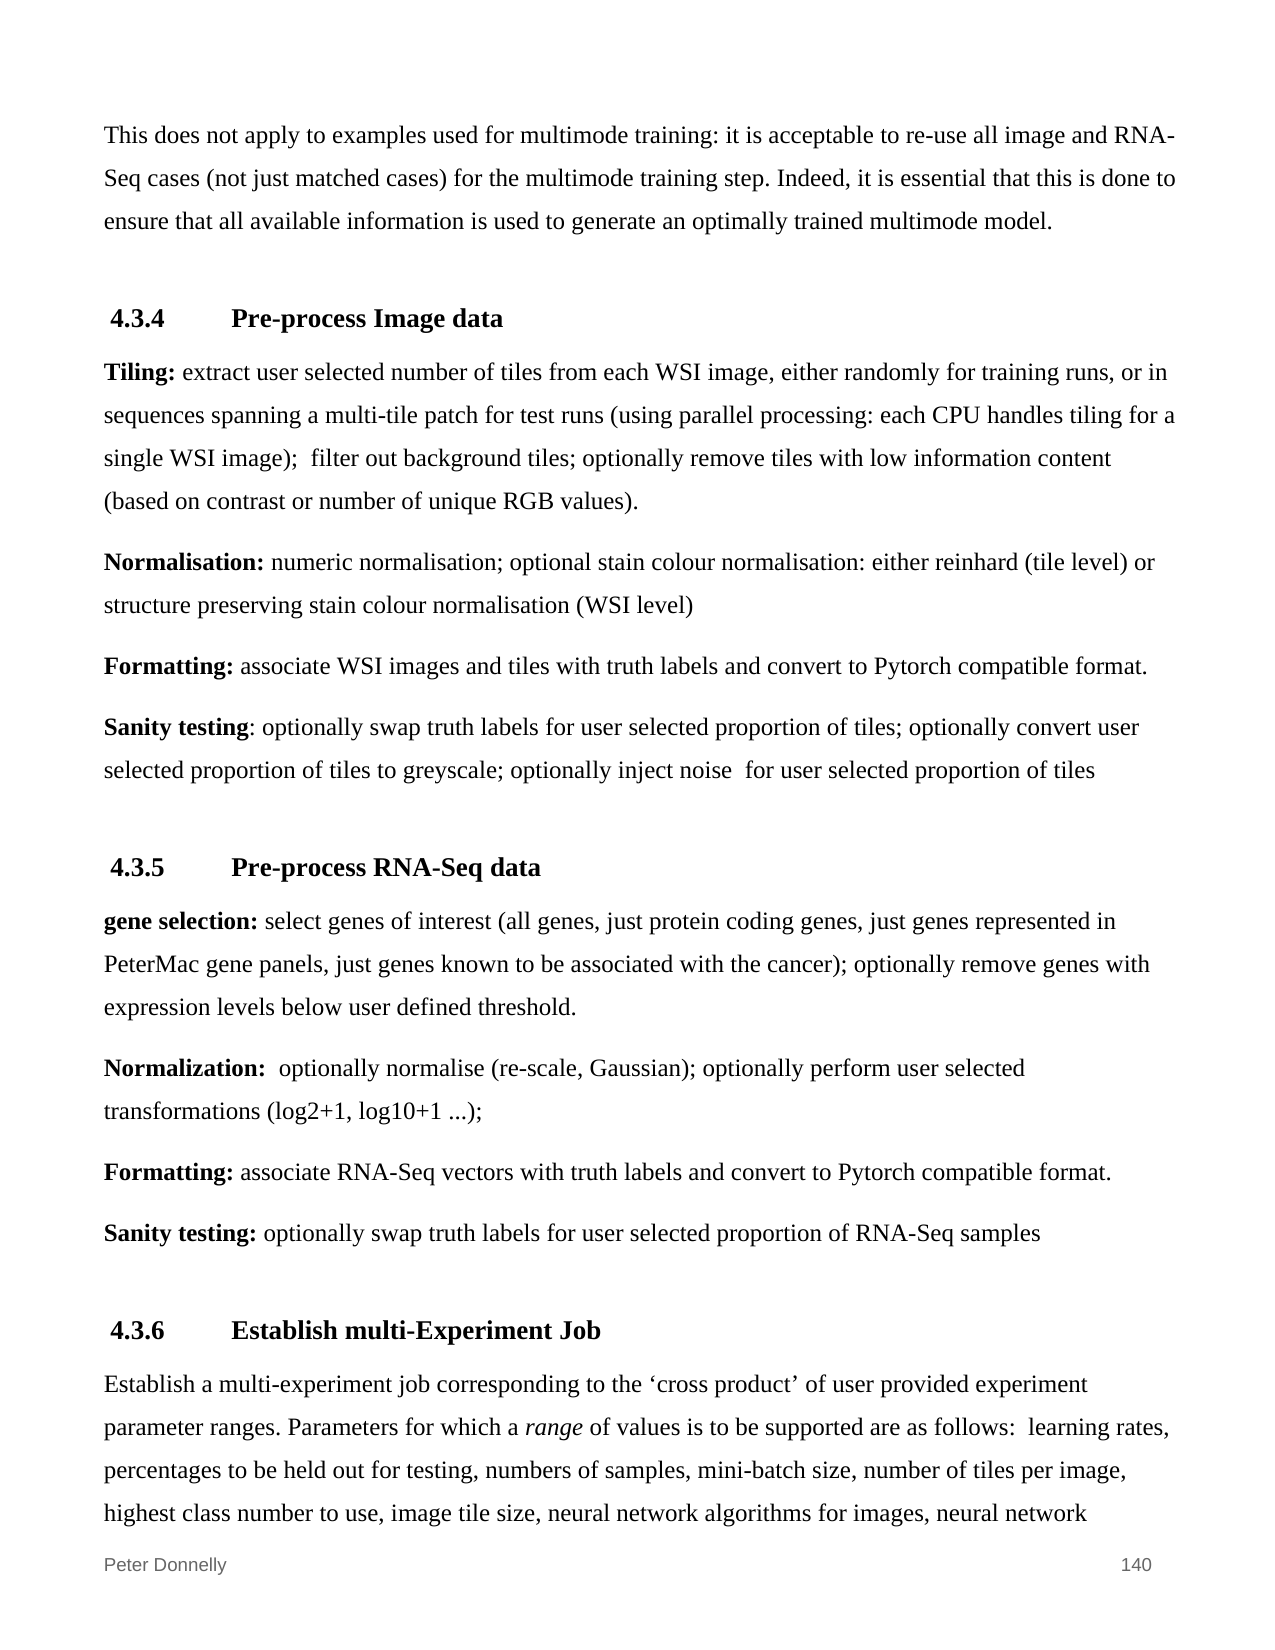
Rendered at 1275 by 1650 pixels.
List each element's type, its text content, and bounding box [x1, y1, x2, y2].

subtitle Establish multi-Experiment Job [103, 1314, 1181, 1346]
text Normalization: optionally normalise (re-scale, Gaussian); optionally perform user selected transformations (log2+1, log10+1 ...); [103, 1053, 1181, 1125]
subtitle Pre-process RNA-Seq data [103, 851, 1181, 883]
text Formatting: associate RNA-Seq vectors with truth labels and convert to Pytorch compatible format. [103, 1157, 1181, 1186]
text This does not apply to examples used for multimode training: it is acceptable to re-use all image and RNA-Seq cases (not just matched cases) for the multimode training step. Indeed, it is essential that this is done to ensure that all available information is used to generate an optimally trained multimode model. [103, 120, 1181, 235]
text Sanity testing: optionally swap truth labels for user selected proportion of RNA-Seq samples [103, 1218, 1181, 1247]
text Normalisation: numeric normalisation; optional stain colour normalisation: either reinhard (tile level) or structure preserving stain colour normalisation (WSI level) [103, 547, 1181, 619]
text gene selection: select genes of interest (all genes, just protein coding genes, just genes represented in PeterMac gene panels, just genes known to be associated with the cancer); optionally remove genes with expression levels below user defined threshold. [103, 906, 1181, 1021]
text Sanity testing: optionally swap truth labels for user selected proportion of tiles; optionally convert user selected proportion of tiles to greyscale; optionally inject noise for user selected proportion of tiles [103, 712, 1181, 784]
subtitle Pre-process Image data [103, 302, 1181, 333]
text Establish a multi-experiment job corresponding to the ‘cross product’ of user provided experiment parameter ranges. Parameters for which a range of values is to be supported are as follows: learning rates, percentages to be held out for testing, numbers of samples, mini-batch size, number of tiles per image, highest class number to use, image tile size, neural network algorithms for images, neural network [103, 1369, 1181, 1527]
text Tiling: extract user selected number of tiles from each WSI image, either randomly for training runs, or in sequences spanning a multi-tile patch for test runs (using parallel processing: each CPU handles tiling for a single WSI image); filter out background tiles; optionally remove tiles with low information content (based on contrast or number of unique RGB values). [103, 357, 1181, 515]
text Formatting: associate WSI images and tiles with truth labels and convert to Pytorch compatible format. [103, 651, 1181, 680]
